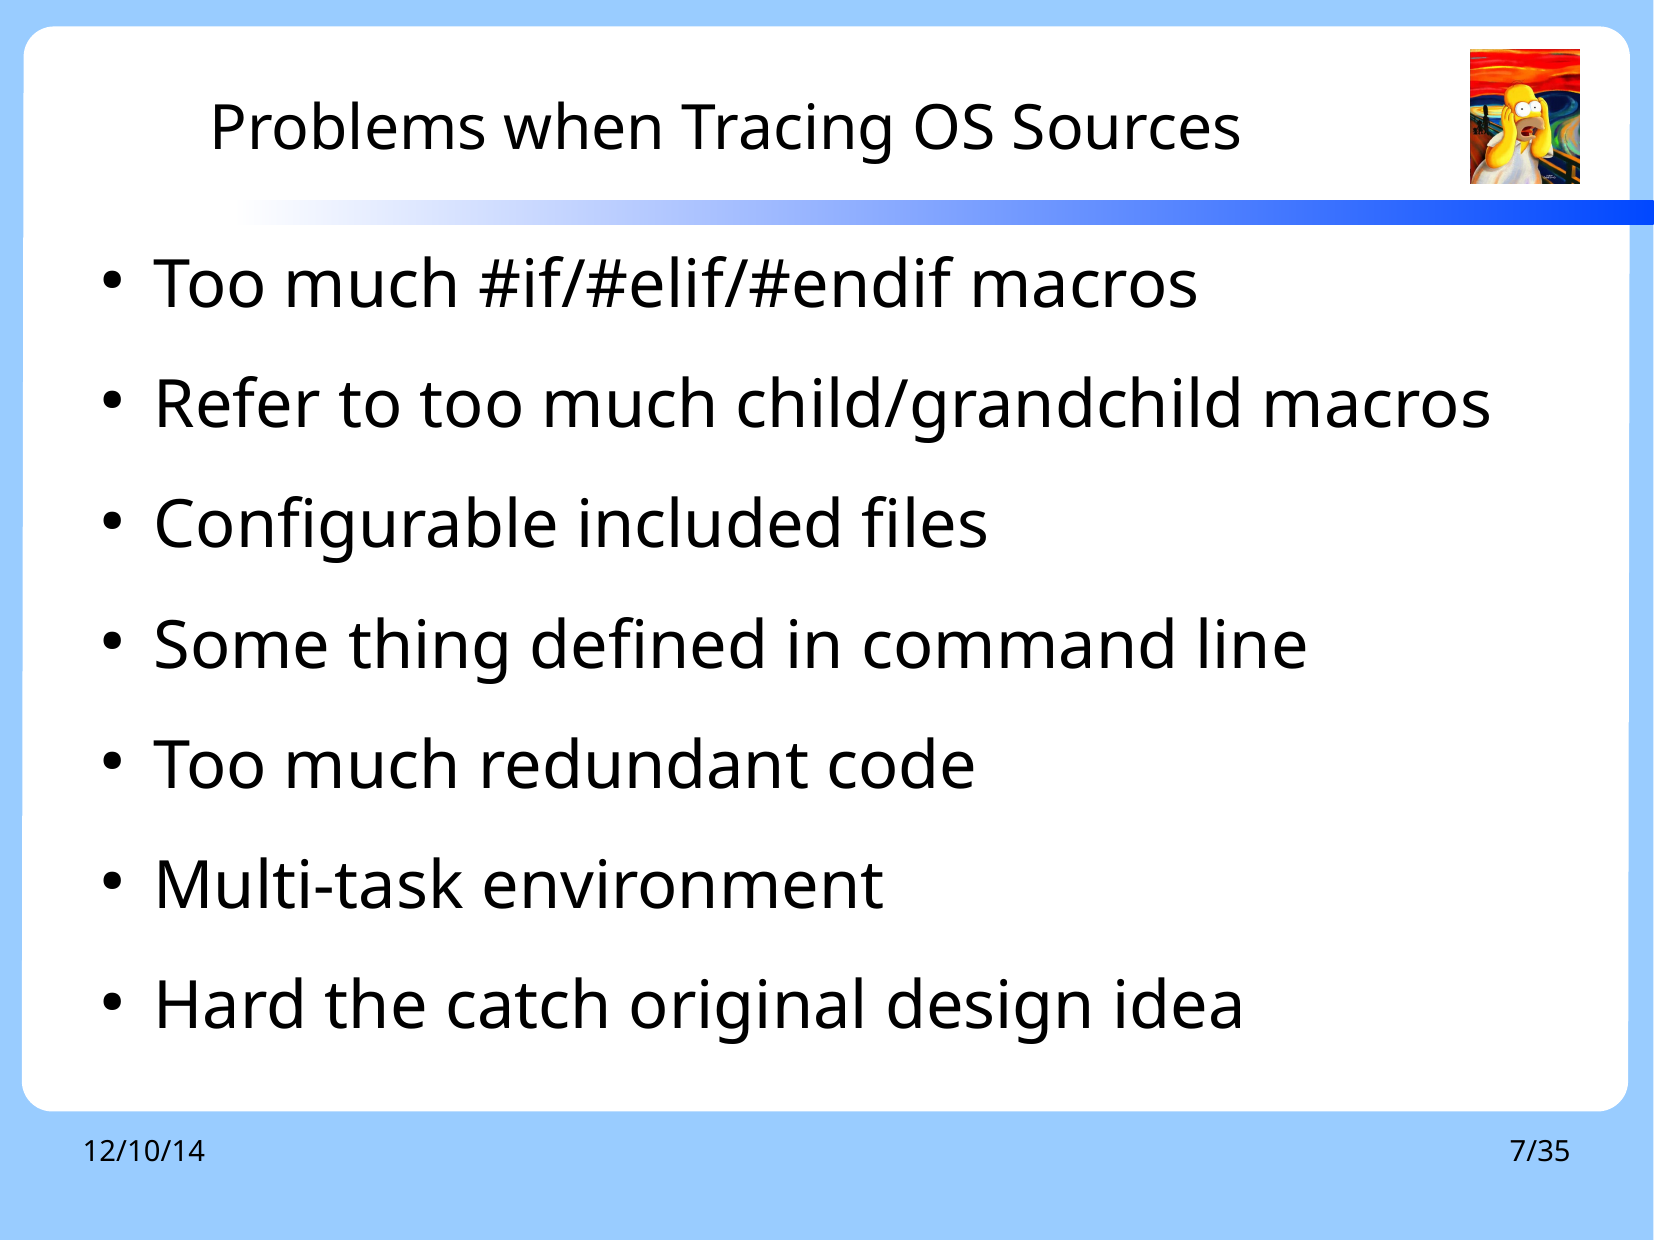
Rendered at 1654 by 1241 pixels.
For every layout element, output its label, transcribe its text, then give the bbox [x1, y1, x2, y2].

list Too much #if/#elif/#endif macros Refer to too much child/grandchild macros Configurable included files Some thing defined in command line Too much redundant code Multi-task environment Hard the catch original design idea [82, 236, 1571, 1055]
picture [1470, 49, 1580, 184]
title Problems when Tracing OS Sources [82, 49, 1371, 201]
